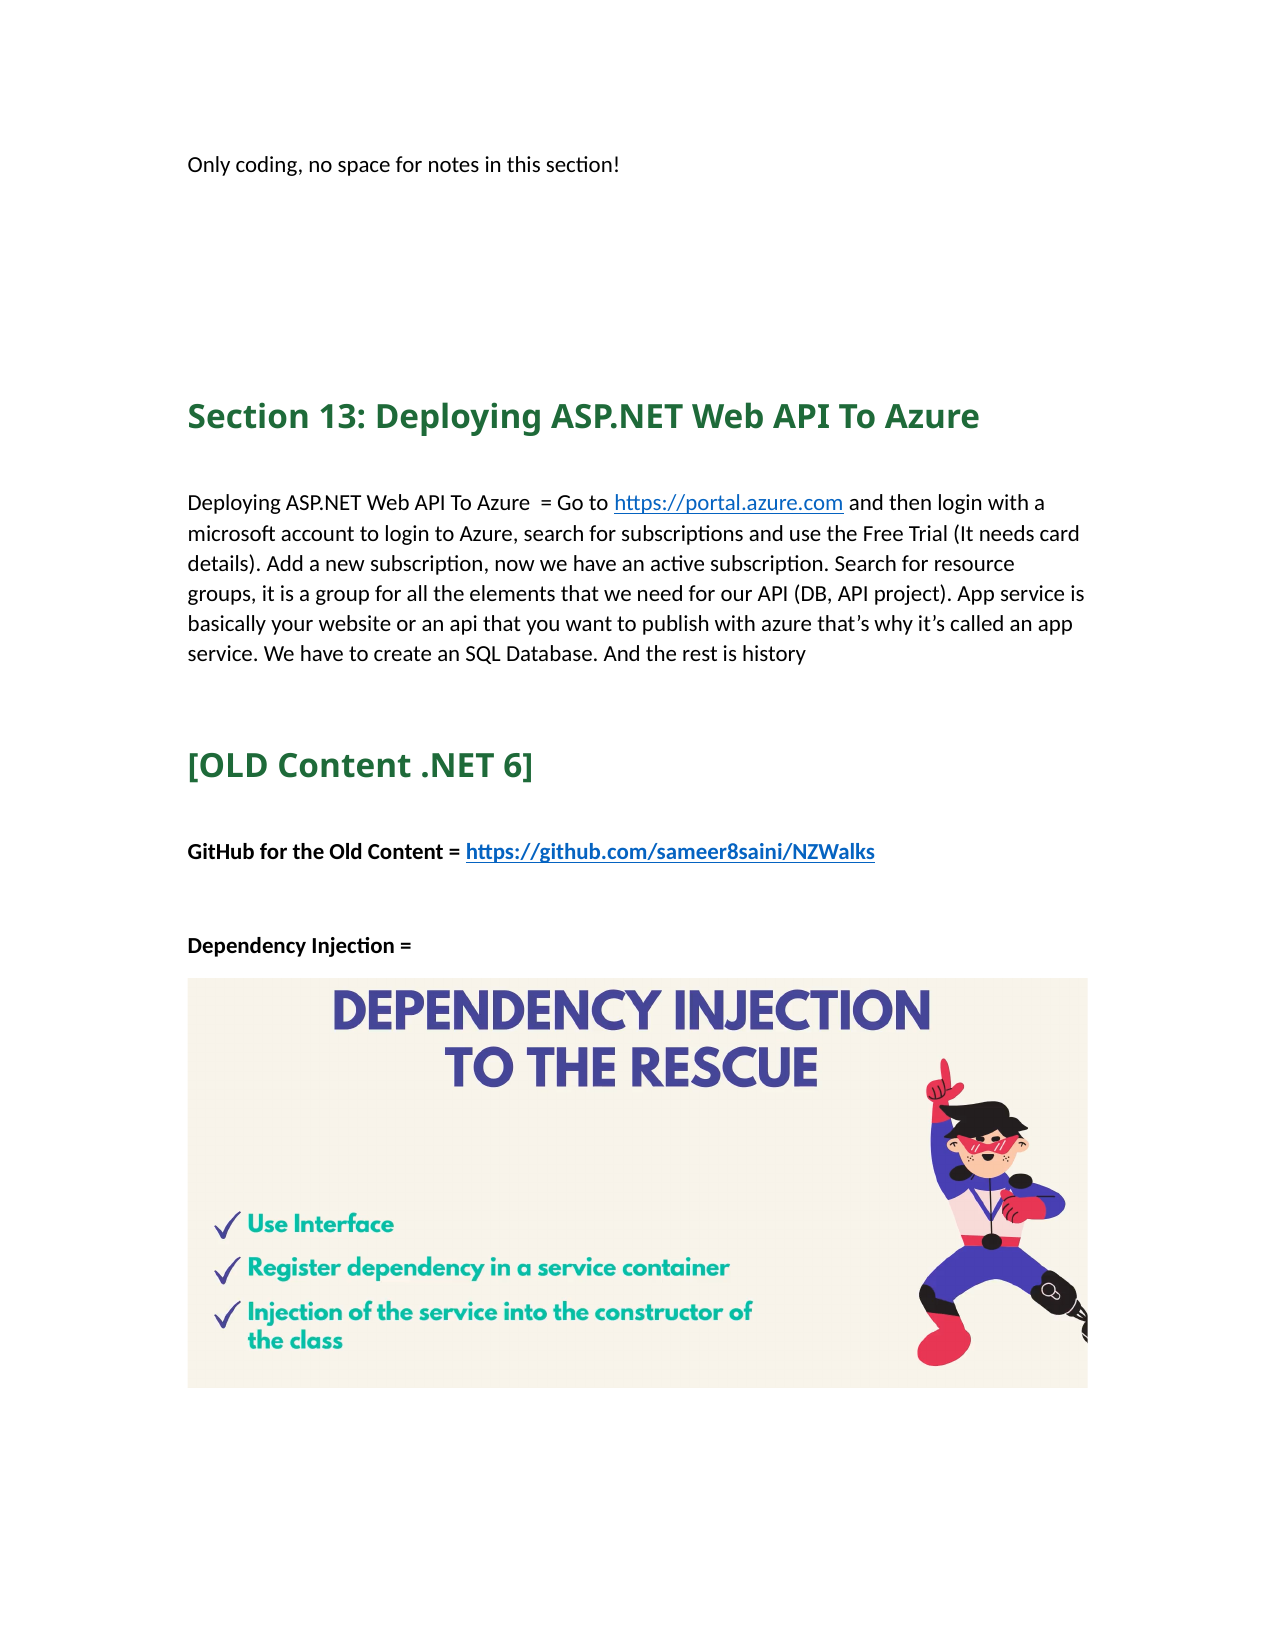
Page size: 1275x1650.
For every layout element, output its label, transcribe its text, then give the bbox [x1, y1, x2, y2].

text GitHub for the Old Content = https://github.com/sameer8saini/NZWalks [187, 837, 1087, 866]
subtitle [OLD Content .NET 6] [187, 742, 1087, 787]
text Only coding, no space for notes in this section! [187, 150, 1087, 178]
text Deploying ASP.NET Web API To Azure = Go to https://portal.azure.com and then login with a microsoft account to login to Azure, search for subscriptions and use the Free Trial (It needs card details). Add a new subscription, now we have an active subscription. Search for resource groups, it is a group for all the elements that we need for our API (DB, API project). App service is basically your website or an api that you want to publish with azure that’s why it’s called an app service. We have to create an SQL Database. And the rest is history [187, 488, 1087, 668]
text Dependency Injection = [187, 931, 1087, 959]
picture [187, 978, 1088, 1388]
subtitle Section 13: Deploying ASP.NET Web API To Azure [187, 393, 1087, 438]
